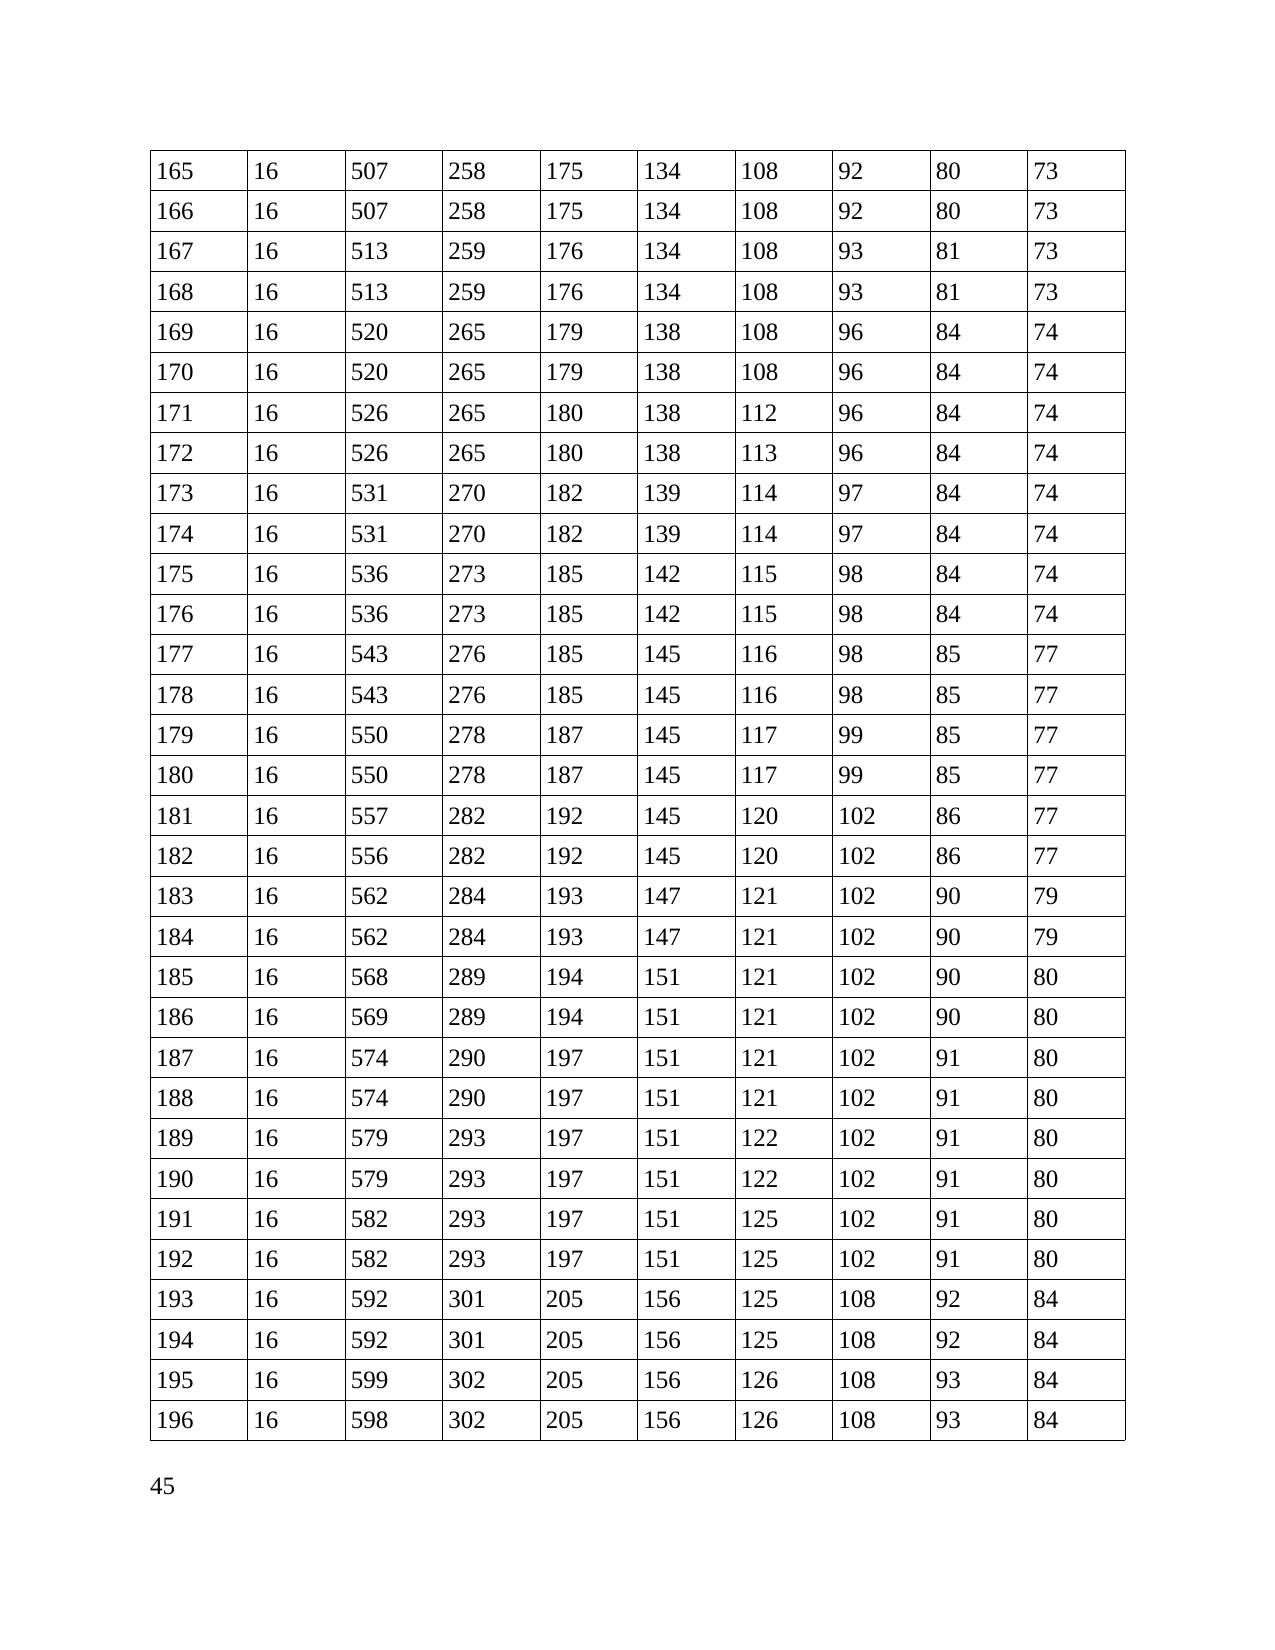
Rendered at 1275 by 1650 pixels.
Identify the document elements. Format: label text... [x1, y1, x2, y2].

table_cell 151 [638, 1199, 735, 1238]
table_cell 194 [541, 957, 637, 997]
table_cell 134 [638, 232, 735, 271]
table_cell 168 [151, 272, 247, 311]
table_cell 145 [638, 675, 735, 714]
table_cell 182 [541, 474, 637, 513]
table_cell 90 [931, 877, 1027, 916]
table_cell 138 [638, 353, 735, 392]
table_cell 84 [931, 514, 1027, 553]
table_cell 592 [346, 1280, 442, 1319]
table_cell 193 [541, 917, 637, 956]
table_cell 293 [443, 1240, 540, 1279]
table_cell 592 [346, 1320, 442, 1359]
table_cell 185 [541, 554, 637, 593]
table_cell 77 [1028, 675, 1125, 714]
table_cell 16 [248, 1119, 345, 1158]
table_cell 180 [541, 393, 637, 432]
table_cell 91 [931, 1038, 1027, 1077]
table_cell 526 [346, 433, 442, 472]
table_cell 16 [248, 1280, 345, 1319]
table_cell 175 [541, 151, 637, 190]
table_cell 16 [248, 1360, 345, 1400]
table_cell 108 [736, 191, 832, 231]
table_cell 185 [541, 675, 637, 714]
table_cell 151 [638, 998, 735, 1037]
table_cell 16 [248, 474, 345, 513]
table_cell 302 [443, 1360, 540, 1400]
table_cell 543 [346, 635, 442, 674]
table_cell 102 [833, 998, 930, 1037]
table_cell 73 [1028, 272, 1125, 311]
table_cell 91 [931, 1199, 1027, 1238]
table_cell 92 [833, 151, 930, 190]
table_cell 293 [443, 1199, 540, 1238]
table_cell 192 [541, 796, 637, 835]
table_cell 79 [1028, 877, 1125, 916]
table_cell 125 [736, 1240, 832, 1279]
table_cell 191 [151, 1199, 247, 1238]
table_cell 205 [541, 1360, 637, 1400]
table_cell 121 [736, 917, 832, 956]
table_cell 185 [151, 957, 247, 997]
table_cell 16 [248, 554, 345, 593]
table_cell 151 [638, 1078, 735, 1117]
table_cell 121 [736, 1078, 832, 1117]
table_cell 91 [931, 1159, 1027, 1198]
table_cell 16 [248, 1038, 345, 1077]
table_cell 102 [833, 957, 930, 997]
table_cell 197 [541, 1038, 637, 1077]
table_cell 84 [1028, 1320, 1125, 1359]
table_cell 550 [346, 756, 442, 795]
table_cell 115 [736, 554, 832, 593]
table_cell 273 [443, 595, 540, 634]
table_cell 179 [541, 312, 637, 352]
table_cell 16 [248, 756, 345, 795]
table_cell 91 [931, 1119, 1027, 1158]
table_cell 196 [151, 1401, 247, 1440]
table_cell 290 [443, 1038, 540, 1077]
table_cell 108 [833, 1360, 930, 1400]
table_cell 77 [1028, 715, 1125, 755]
table_cell 16 [248, 353, 345, 392]
table_cell 147 [638, 917, 735, 956]
table_cell 85 [931, 675, 1027, 714]
table_cell 599 [346, 1360, 442, 1400]
table_cell 102 [833, 1038, 930, 1077]
table_cell 165 [151, 151, 247, 190]
table_cell 92 [931, 1320, 1027, 1359]
table_cell 114 [736, 514, 832, 553]
table_cell 74 [1028, 312, 1125, 352]
table_cell 507 [346, 151, 442, 190]
table_cell 16 [248, 312, 345, 352]
table_cell 302 [443, 1401, 540, 1440]
table_cell 172 [151, 433, 247, 472]
table_cell 98 [833, 554, 930, 593]
table_cell 145 [638, 635, 735, 674]
table_cell 126 [736, 1401, 832, 1440]
table_cell 74 [1028, 514, 1125, 553]
table_cell 579 [346, 1159, 442, 1198]
table_cell 80 [1028, 1240, 1125, 1279]
table_cell 108 [833, 1280, 930, 1319]
table_cell 176 [151, 595, 247, 634]
table_cell 80 [1028, 1159, 1125, 1198]
table_cell 166 [151, 191, 247, 231]
table_cell 121 [736, 957, 832, 997]
table_cell 81 [931, 232, 1027, 271]
table_cell 193 [541, 877, 637, 916]
table_cell 278 [443, 756, 540, 795]
table_cell 265 [443, 433, 540, 472]
table_cell 276 [443, 635, 540, 674]
table_cell 177 [151, 635, 247, 674]
table_cell 80 [931, 151, 1027, 190]
table_cell 568 [346, 957, 442, 997]
table_cell 197 [541, 1078, 637, 1117]
table_cell 182 [151, 836, 247, 876]
table_cell 139 [638, 474, 735, 513]
table_cell 16 [248, 1078, 345, 1117]
table_cell 80 [1028, 998, 1125, 1037]
table_cell 183 [151, 877, 247, 916]
table_cell 77 [1028, 756, 1125, 795]
table_cell 145 [638, 756, 735, 795]
table_cell 265 [443, 393, 540, 432]
table_cell 125 [736, 1320, 832, 1359]
table_cell 270 [443, 474, 540, 513]
table_cell 284 [443, 877, 540, 916]
table_cell 97 [833, 474, 930, 513]
table_cell 93 [833, 272, 930, 311]
table_cell 151 [638, 1240, 735, 1279]
table_cell 117 [736, 715, 832, 755]
table_cell 77 [1028, 836, 1125, 876]
table_cell 122 [736, 1159, 832, 1198]
table_cell 96 [833, 353, 930, 392]
table_cell 278 [443, 715, 540, 755]
table_cell 582 [346, 1240, 442, 1279]
table_cell 102 [833, 877, 930, 916]
table_cell 74 [1028, 595, 1125, 634]
table_cell 270 [443, 514, 540, 553]
table_cell 108 [736, 151, 832, 190]
table_cell 134 [638, 272, 735, 311]
table_cell 112 [736, 393, 832, 432]
table_cell 179 [541, 353, 637, 392]
table_cell 16 [248, 191, 345, 231]
table_cell 289 [443, 957, 540, 997]
table_cell 16 [248, 433, 345, 472]
table_cell 80 [931, 191, 1027, 231]
table_cell 582 [346, 1199, 442, 1238]
table_cell 562 [346, 917, 442, 956]
table_cell 258 [443, 151, 540, 190]
table_cell 205 [541, 1320, 637, 1359]
table_cell 117 [736, 756, 832, 795]
table_cell 145 [638, 715, 735, 755]
table_cell 293 [443, 1119, 540, 1158]
table_cell 102 [833, 1159, 930, 1198]
table_cell 182 [541, 514, 637, 553]
table_cell 151 [638, 1119, 735, 1158]
table_cell 102 [833, 1078, 930, 1117]
table_cell 189 [151, 1119, 247, 1158]
table_cell 80 [1028, 1038, 1125, 1077]
table_cell 174 [151, 514, 247, 553]
table_cell 156 [638, 1320, 735, 1359]
table_cell 194 [541, 998, 637, 1037]
table_cell 102 [833, 917, 930, 956]
table_cell 531 [346, 514, 442, 553]
table_cell 74 [1028, 433, 1125, 472]
table_cell 77 [1028, 635, 1125, 674]
table_cell 259 [443, 232, 540, 271]
table_cell 102 [833, 796, 930, 835]
table_cell 116 [736, 675, 832, 714]
table_cell 289 [443, 998, 540, 1037]
table_cell 205 [541, 1280, 637, 1319]
table_cell 90 [931, 957, 1027, 997]
table_cell 16 [248, 232, 345, 271]
table_cell 92 [833, 191, 930, 231]
table_cell 84 [931, 312, 1027, 352]
table_cell 74 [1028, 353, 1125, 392]
table_cell 84 [1028, 1401, 1125, 1440]
table_cell 197 [541, 1199, 637, 1238]
table_cell 181 [151, 796, 247, 835]
table_cell 265 [443, 312, 540, 352]
table_cell 16 [248, 877, 345, 916]
table_cell 16 [248, 917, 345, 956]
table_cell 139 [638, 514, 735, 553]
table_cell 108 [736, 272, 832, 311]
table_cell 16 [248, 1320, 345, 1359]
table_cell 102 [833, 1240, 930, 1279]
table_cell 173 [151, 474, 247, 513]
table_cell 99 [833, 715, 930, 755]
table_cell 74 [1028, 393, 1125, 432]
table_cell 520 [346, 312, 442, 352]
table_cell 108 [736, 353, 832, 392]
table_cell 543 [346, 675, 442, 714]
table_cell 188 [151, 1078, 247, 1117]
table_cell 579 [346, 1119, 442, 1158]
table_cell 556 [346, 836, 442, 876]
table_cell 84 [1028, 1280, 1125, 1319]
table_cell 126 [736, 1360, 832, 1400]
table_cell 84 [931, 393, 1027, 432]
table_cell 156 [638, 1360, 735, 1400]
table_cell 169 [151, 312, 247, 352]
table_cell 86 [931, 836, 1027, 876]
table_cell 99 [833, 756, 930, 795]
table_cell 96 [833, 312, 930, 352]
table_cell 102 [833, 1119, 930, 1158]
table_cell 113 [736, 433, 832, 472]
table_cell 265 [443, 353, 540, 392]
table_cell 290 [443, 1078, 540, 1117]
table_cell 85 [931, 635, 1027, 674]
table_cell 84 [931, 353, 1027, 392]
table_cell 187 [151, 1038, 247, 1077]
table_cell 91 [931, 1240, 1027, 1279]
table_cell 134 [638, 151, 735, 190]
table_cell 194 [151, 1320, 247, 1359]
table_cell 125 [736, 1280, 832, 1319]
table_cell 16 [248, 393, 345, 432]
table_cell 134 [638, 191, 735, 231]
table_cell 108 [833, 1320, 930, 1359]
table_cell 273 [443, 554, 540, 593]
table_cell 138 [638, 393, 735, 432]
table_cell 145 [638, 836, 735, 876]
table_cell 145 [638, 796, 735, 835]
table_cell 151 [638, 1038, 735, 1077]
table_cell 138 [638, 433, 735, 472]
table_cell 125 [736, 1199, 832, 1238]
table_cell 96 [833, 433, 930, 472]
table_cell 90 [931, 917, 1027, 956]
table_cell 557 [346, 796, 442, 835]
table_cell 16 [248, 675, 345, 714]
table_cell 180 [541, 433, 637, 472]
table_cell 156 [638, 1401, 735, 1440]
table_cell 84 [931, 433, 1027, 472]
table_cell 170 [151, 353, 247, 392]
table_cell 84 [1028, 1360, 1125, 1400]
table_cell 197 [541, 1159, 637, 1198]
table_cell 73 [1028, 151, 1125, 190]
table_cell 138 [638, 312, 735, 352]
table_cell 77 [1028, 796, 1125, 835]
table_cell 513 [346, 232, 442, 271]
table_cell 80 [1028, 957, 1125, 997]
table_cell 185 [541, 635, 637, 674]
table_cell 151 [638, 1159, 735, 1198]
table_cell 16 [248, 272, 345, 311]
table_cell 284 [443, 917, 540, 956]
table_cell 79 [1028, 917, 1125, 956]
table_cell 16 [248, 796, 345, 835]
table_cell 84 [931, 595, 1027, 634]
table_cell 195 [151, 1360, 247, 1400]
table_cell 121 [736, 1038, 832, 1077]
table_cell 258 [443, 191, 540, 231]
table_cell 74 [1028, 474, 1125, 513]
table_cell 574 [346, 1078, 442, 1117]
table_cell 192 [541, 836, 637, 876]
table_cell 282 [443, 836, 540, 876]
table_cell 108 [833, 1401, 930, 1440]
table_cell 116 [736, 635, 832, 674]
table_cell 171 [151, 393, 247, 432]
table_cell 147 [638, 877, 735, 916]
table_cell 86 [931, 796, 1027, 835]
table_cell 536 [346, 554, 442, 593]
table_cell 108 [736, 312, 832, 352]
table_cell 259 [443, 272, 540, 311]
table_cell 102 [833, 836, 930, 876]
table_cell 16 [248, 151, 345, 190]
table_cell 80 [1028, 1119, 1125, 1158]
table_cell 197 [541, 1119, 637, 1158]
table_cell 190 [151, 1159, 247, 1198]
table_cell 301 [443, 1280, 540, 1319]
table_cell 120 [736, 796, 832, 835]
table_cell 93 [833, 232, 930, 271]
table_cell 73 [1028, 191, 1125, 231]
table_cell 85 [931, 715, 1027, 755]
table_cell 16 [248, 957, 345, 997]
table_cell 97 [833, 514, 930, 553]
table_cell 186 [151, 998, 247, 1037]
table_cell 176 [541, 272, 637, 311]
table_cell 178 [151, 675, 247, 714]
table_cell 142 [638, 595, 735, 634]
table_cell 16 [248, 715, 345, 755]
table_cell 276 [443, 675, 540, 714]
table_cell 121 [736, 998, 832, 1037]
table_cell 151 [638, 957, 735, 997]
table_cell 513 [346, 272, 442, 311]
table_cell 562 [346, 877, 442, 916]
table_cell 102 [833, 1199, 930, 1238]
table_cell 98 [833, 675, 930, 714]
table_cell 574 [346, 1038, 442, 1077]
table_cell 96 [833, 393, 930, 432]
table_cell 301 [443, 1320, 540, 1359]
table_cell 16 [248, 635, 345, 674]
table_cell 16 [248, 836, 345, 876]
table_cell 550 [346, 715, 442, 755]
table_cell 184 [151, 917, 247, 956]
table_cell 167 [151, 232, 247, 271]
table_cell 92 [931, 1280, 1027, 1319]
table_cell 115 [736, 595, 832, 634]
table_cell 16 [248, 1159, 345, 1198]
table_cell 16 [248, 514, 345, 553]
table_cell 187 [541, 715, 637, 755]
table_cell 80 [1028, 1199, 1125, 1238]
table_cell 120 [736, 836, 832, 876]
table_cell 98 [833, 635, 930, 674]
table_cell 598 [346, 1401, 442, 1440]
table_cell 93 [931, 1401, 1027, 1440]
table_cell 293 [443, 1159, 540, 1198]
table_cell 142 [638, 554, 735, 593]
table_cell 122 [736, 1119, 832, 1158]
table_cell 526 [346, 393, 442, 432]
table_cell 114 [736, 474, 832, 513]
table_cell 192 [151, 1240, 247, 1279]
table_cell 80 [1028, 1078, 1125, 1117]
table_cell 16 [248, 1240, 345, 1279]
table_cell 156 [638, 1280, 735, 1319]
table_cell 197 [541, 1240, 637, 1279]
table_cell 98 [833, 595, 930, 634]
table_cell 175 [541, 191, 637, 231]
table_cell 536 [346, 595, 442, 634]
table_cell 74 [1028, 554, 1125, 593]
table_cell 16 [248, 1401, 345, 1440]
table_cell 16 [248, 595, 345, 634]
table_cell 531 [346, 474, 442, 513]
table_cell 93 [931, 1360, 1027, 1400]
table_cell 91 [931, 1078, 1027, 1117]
table_cell 179 [151, 715, 247, 755]
table_cell 108 [736, 232, 832, 271]
table_cell 180 [151, 756, 247, 795]
table_cell 185 [541, 595, 637, 634]
table_cell 81 [931, 272, 1027, 311]
table_cell 507 [346, 191, 442, 231]
table_cell 569 [346, 998, 442, 1037]
table_cell 175 [151, 554, 247, 593]
table_cell 84 [931, 474, 1027, 513]
table_cell 84 [931, 554, 1027, 593]
table_cell 282 [443, 796, 540, 835]
table_cell 90 [931, 998, 1027, 1037]
table_cell 16 [248, 1199, 345, 1238]
table_cell 520 [346, 353, 442, 392]
table_cell 193 [151, 1280, 247, 1319]
table_cell 205 [541, 1401, 637, 1440]
table_cell 176 [541, 232, 637, 271]
table_cell 121 [736, 877, 832, 916]
table_cell 85 [931, 756, 1027, 795]
table_cell 73 [1028, 232, 1125, 271]
table_cell 16 [248, 998, 345, 1037]
table_cell 187 [541, 756, 637, 795]
